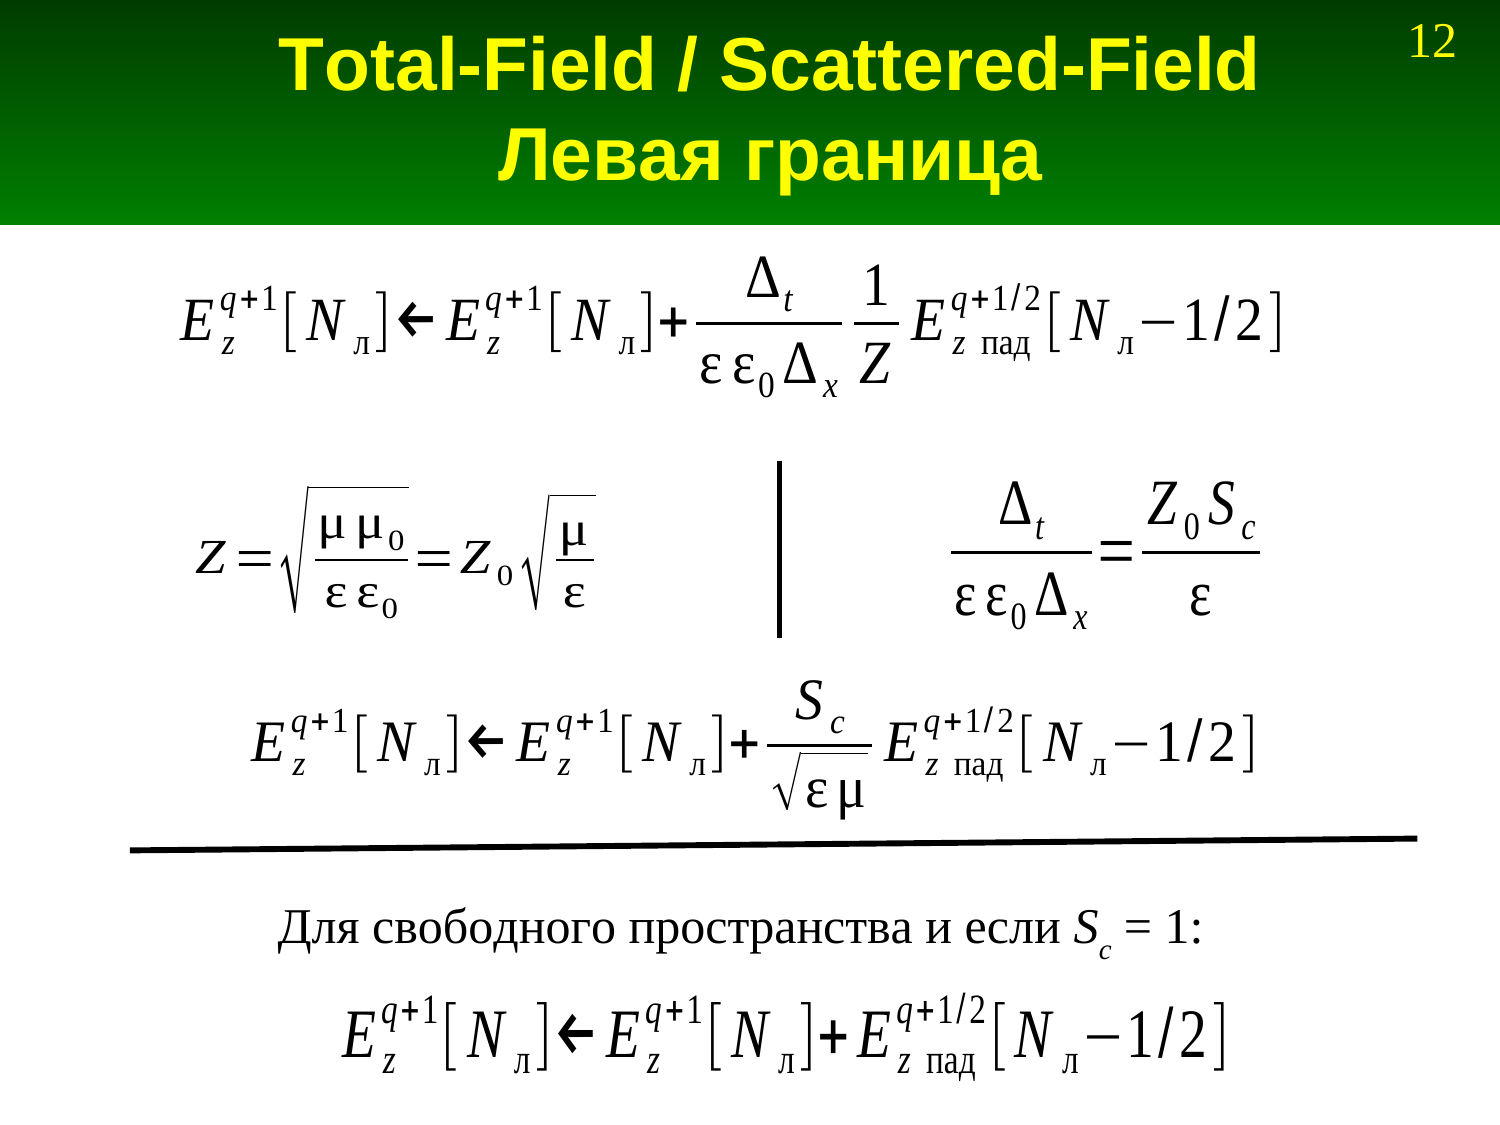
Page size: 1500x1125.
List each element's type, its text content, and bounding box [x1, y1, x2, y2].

title Total-Field / Scattered-Field Левая граница [100, 7, 1441, 204]
chart [224, 667, 1280, 821]
chart [153, 242, 1307, 405]
chart [169, 484, 620, 625]
chart [926, 466, 1285, 638]
chart [314, 986, 1251, 1083]
text_box Для свободного пространства и если Sc = 1: [262, 885, 1219, 973]
